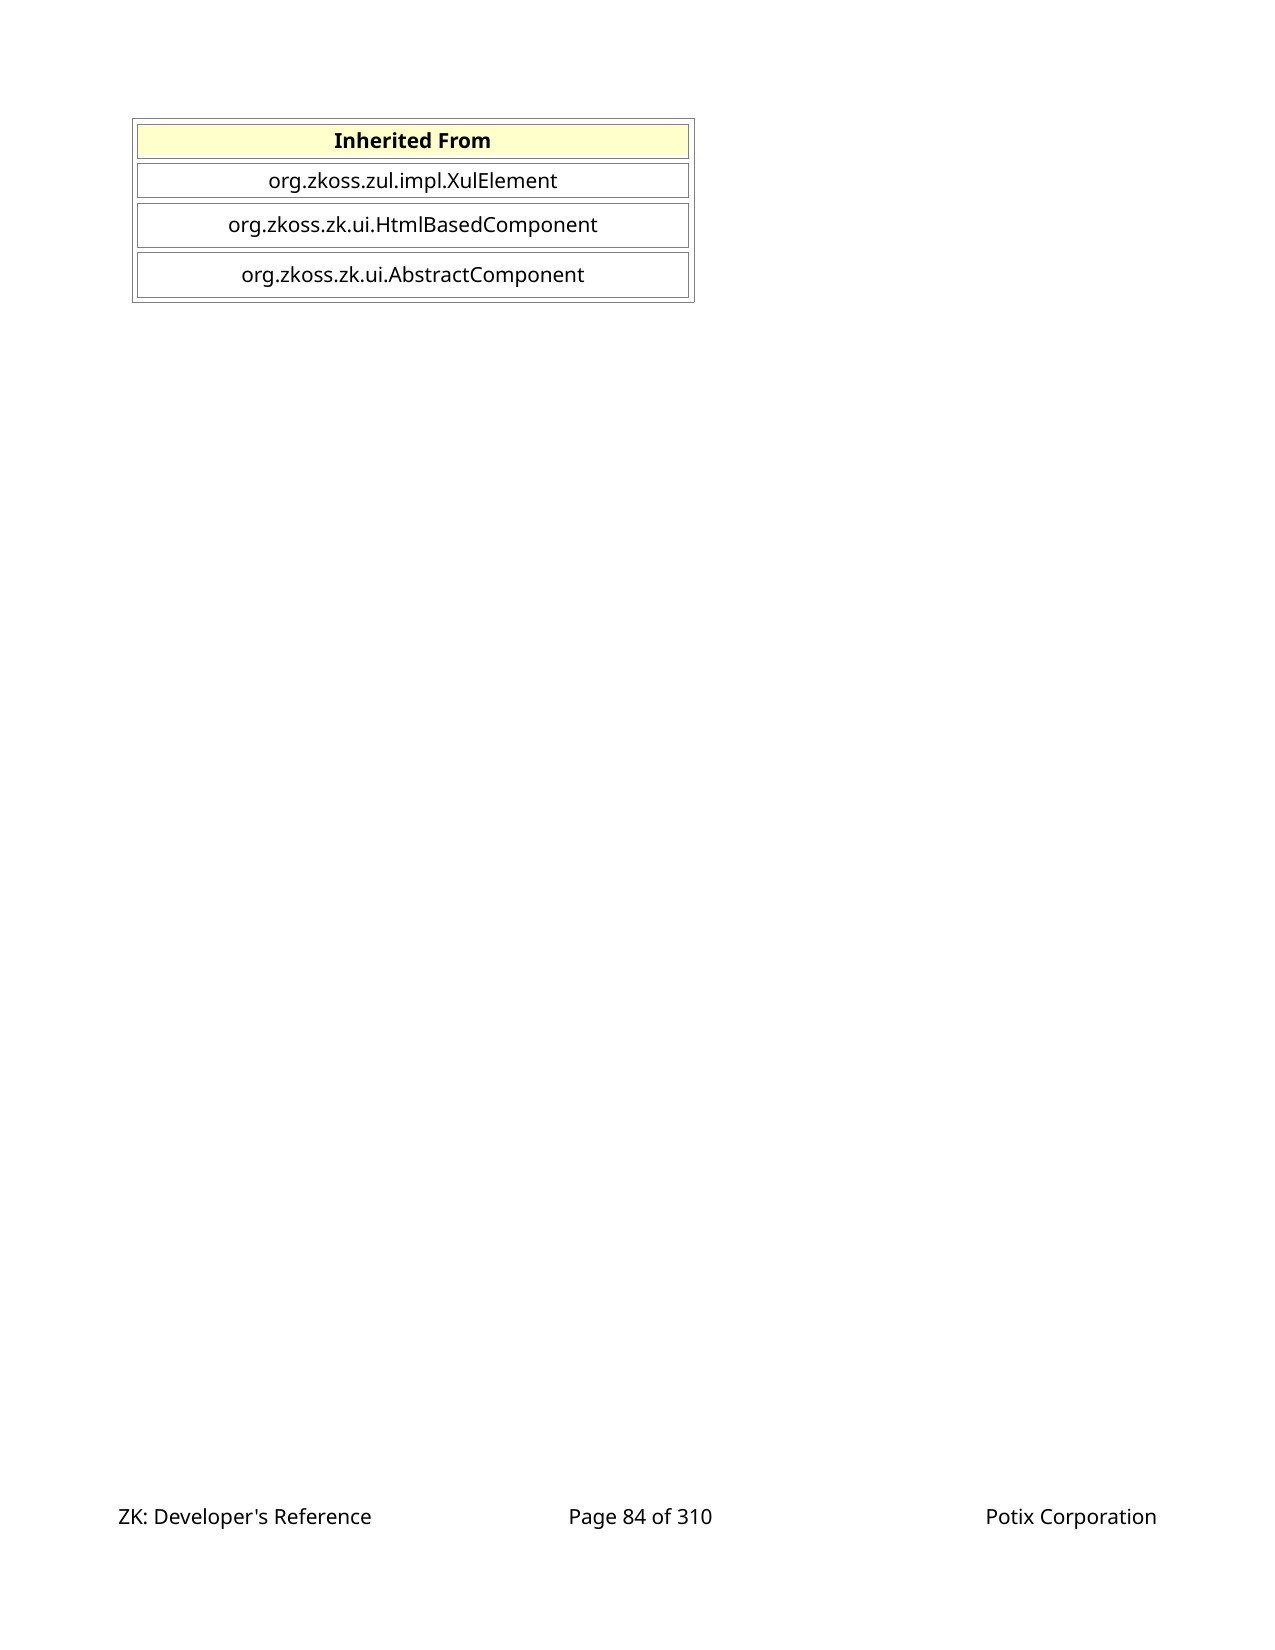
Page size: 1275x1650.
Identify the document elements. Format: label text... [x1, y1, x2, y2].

table_cell org.zkoss.zul.impl.XulElement [134, 158, 691, 197]
table_header Inherited From [134, 119, 691, 158]
table_cell org.zkoss.zk.ui.HtmlBasedComponent [134, 197, 691, 247]
table_cell org.zkoss.zk.ui.AbstractComponent [134, 247, 691, 297]
